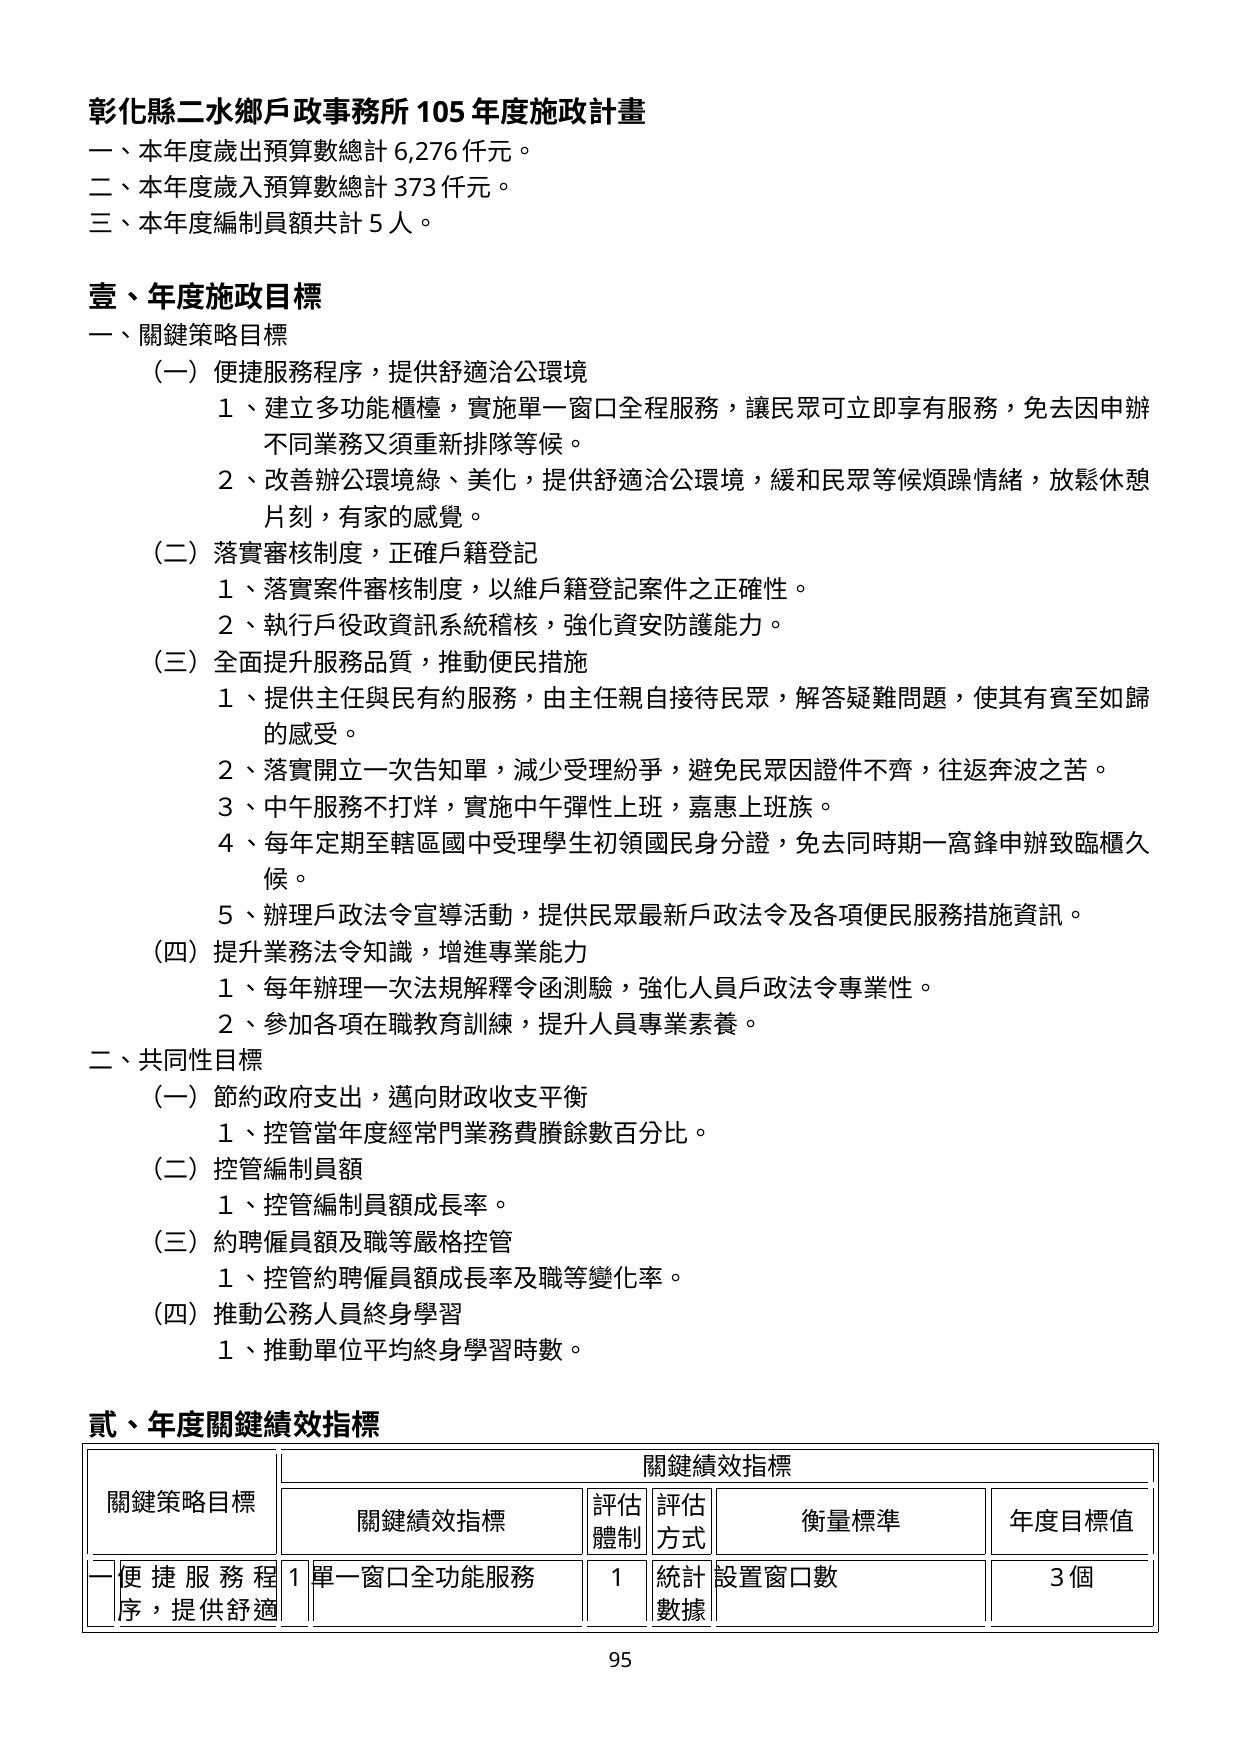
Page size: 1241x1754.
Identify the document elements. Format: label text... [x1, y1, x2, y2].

text 壹、年度施政目標 [89, 274, 1152, 316]
text 二、本年度歲入預算數總計373仟元。 [89, 167, 1152, 203]
text ２、參加各項在職教育訓練，提升人員專業素養。 [214, 1004, 1152, 1041]
table_cell 單一窗口全功能服務 [311, 1554, 585, 1626]
text （三）全面提升服務品質，推動便民措施 [139, 642, 1152, 678]
text ２、落實開立一次告知單，減少受理紛爭，避免民眾因證件不齊，往返奔波之苦。 [214, 751, 1152, 787]
text １、落實案件審核制度，以維戶籍登記案件之正確性。 [214, 569, 1152, 606]
text ２、改善辦公環境綠、美化，提供舒適洽公環境，緩和民眾等候煩躁情緒，放鬆休憩片刻，有家的感覺。 [214, 461, 1152, 533]
text 一、本年度歲出預算數總計6,276仟元。 [89, 131, 1152, 167]
text 二、共同性目標 [89, 1041, 1152, 1077]
table_cell 便捷服務程序，提供舒適 [117, 1554, 278, 1626]
text ４、每年定期至轄區國中受理學生初領國民身分證，免去同時期一窩鋒申辦致臨櫃久候。 [214, 823, 1152, 896]
table_cell 年度目標值 [988, 1482, 1156, 1554]
table_cell 3個 [988, 1554, 1156, 1626]
text ３、中午服務不打烊，實施中午彈性上班，嘉惠上班族。 [214, 787, 1152, 823]
text １、控管編制員額成長率。 [214, 1186, 1152, 1222]
text （二）控管編制員額 [139, 1149, 1152, 1186]
table_cell 1 [278, 1554, 311, 1626]
table_cell 1 [585, 1554, 649, 1626]
text （四）提升業務法令知識，增進專業能力 [139, 932, 1152, 968]
text 貳、年度關鍵績效指標 [89, 1401, 1152, 1443]
text ２、執行戶役政資訊系統稽核，強化資安防護能力。 [214, 606, 1152, 642]
table_header 關鍵策略目標 [85, 1444, 278, 1554]
text １、建立多功能櫃檯，實施單一窗口全程服務，讓民眾可立即享有服務，免去因申辦不同業務又須重新排隊等候。 [214, 388, 1152, 461]
text 彰化縣二水鄉戶政事務所105年度施政計畫 [89, 89, 1152, 131]
text （一）節約政府支出，邁向財政收支平衡 [139, 1077, 1152, 1113]
text ５、辦理戶政法令宣導活動，提供民眾最新戶政法令及各項便民服務措施資訊。 [214, 896, 1152, 932]
text １、提供主任與民有約服務，由主任親自接待民眾，解答疑難問題，使其有賓至如歸的感受。 [214, 678, 1152, 751]
table_header 關鍵績效指標 [278, 1444, 1156, 1482]
table_cell 關鍵績效指標 [278, 1482, 585, 1554]
table_cell 評估 方式 [649, 1483, 714, 1554]
text １、控管約聘僱員額成長率及職等變化率。 [214, 1258, 1152, 1294]
text （二）落實審核制度，正確戶籍登記 [139, 533, 1152, 569]
text （一）便捷服務程序，提供舒適洽公環境 [139, 352, 1152, 388]
table_cell 統計數據 [649, 1554, 714, 1626]
table_cell 一 [85, 1554, 117, 1626]
text （三）約聘僱員額及職等嚴格控管 [139, 1222, 1152, 1258]
table_cell 衡量標準 [714, 1483, 988, 1554]
table_cell 評估 體制 [585, 1483, 649, 1554]
text 三、本年度編制員額共計5人。 [89, 203, 1152, 240]
table_cell 設置窗口數 [714, 1554, 988, 1626]
text （四）推動公務人員終身學習 [139, 1294, 1152, 1331]
text １、推動單位平均終身學習時數。 [214, 1331, 1152, 1367]
text １、控管當年度經常門業務費賸餘數百分比。 [214, 1113, 1152, 1149]
text １、每年辦理一次法規解釋令函測驗，強化人員戶政法令專業性。 [214, 968, 1152, 1004]
text 一、關鍵策略目標 [89, 316, 1152, 352]
